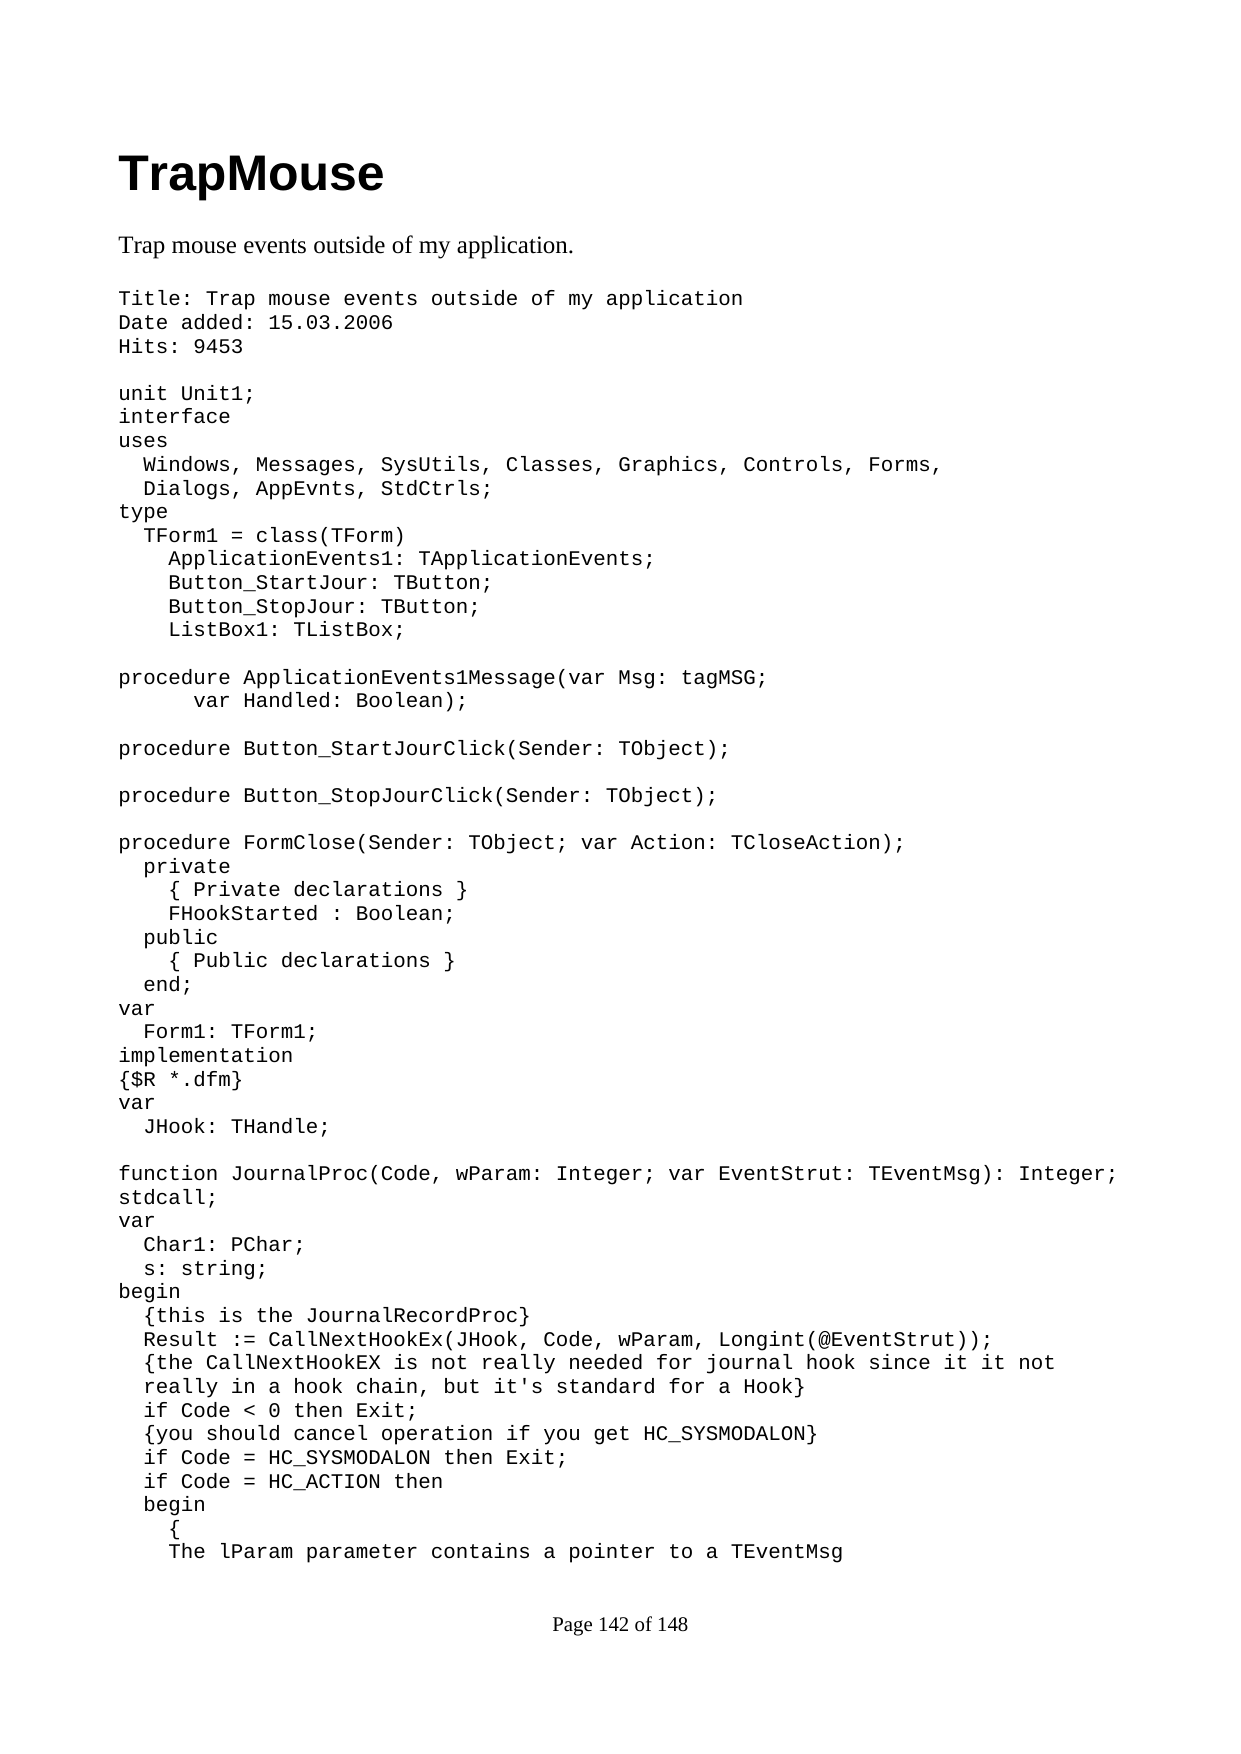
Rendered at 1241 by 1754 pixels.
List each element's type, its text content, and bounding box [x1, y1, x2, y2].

text Trap mouse events outside of my application. [118, 230, 1122, 259]
text JHook: THandle; [118, 1116, 1122, 1139]
text uses [118, 430, 1122, 454]
text Windows, Messages, SysUtils, Classes, Graphics, Controls, Forms, [118, 454, 1122, 477]
text var Handled: Boolean); [118, 690, 1122, 714]
text {you should cancel operation if you get HC_SYSMODALON} [118, 1423, 1122, 1447]
text public [118, 927, 1122, 950]
text Result := CallNextHookEx(JHook, Code, wParam, Longint(@EventStrut)); [118, 1329, 1122, 1352]
text var [118, 1211, 1122, 1234]
text private [118, 856, 1122, 879]
text The lParam parameter contains a pointer to a TEventMsg [118, 1542, 1122, 1565]
text Hits: 9453 [118, 336, 1122, 359]
text Form1: TForm1; [118, 1021, 1122, 1045]
text Char1: PChar; [118, 1234, 1122, 1258]
text TForm1 = class(TForm) [118, 525, 1122, 548]
text Button_StartJour: TButton; [118, 572, 1122, 596]
subtitle TrapMouse [118, 143, 1122, 201]
text function JournalProc(Code, wParam: Integer; var EventStrut: TEventMsg): Integer; stdcall; [118, 1163, 1122, 1211]
text procedure Button_StartJourClick(Sender: TObject); [118, 738, 1122, 761]
text {the CallNextHookEX is not really needed for journal hook since it it not [118, 1352, 1122, 1376]
text Dialogs, AppEvnts, StdCtrls; [118, 477, 1122, 501]
text ApplicationEvents1: TApplicationEvents; [118, 548, 1122, 572]
text { Private declarations } [118, 879, 1122, 903]
text begin [118, 1281, 1122, 1305]
text if Code = HC_SYSMODALON then Exit; [118, 1447, 1122, 1471]
text type [118, 501, 1122, 525]
text {this is the JournalRecordProc} [118, 1305, 1122, 1329]
text var [118, 1092, 1122, 1116]
text Date added: 15.03.2006 [118, 312, 1122, 336]
text procedure ApplicationEvents1Message(var Msg: tagMSG; [118, 667, 1122, 690]
text end; [118, 974, 1122, 998]
text {$R *.dfm} [118, 1069, 1122, 1092]
text ListBox1: TListBox; [118, 619, 1122, 643]
text var [118, 998, 1122, 1021]
text really in a hook chain, but it's standard for a Hook} [118, 1376, 1122, 1400]
text begin [118, 1494, 1122, 1518]
text s: string; [118, 1258, 1122, 1281]
text if Code = HC_ACTION then [118, 1471, 1122, 1494]
text implementation [118, 1045, 1122, 1069]
text Title: Trap mouse events outside of my application [118, 288, 1122, 312]
text { Public declarations } [118, 950, 1122, 974]
text FHookStarted : Boolean; [118, 903, 1122, 927]
text unit Unit1; [118, 383, 1122, 407]
text interface [118, 407, 1122, 430]
text procedure FormClose(Sender: TObject; var Action: TCloseAction); [118, 832, 1122, 856]
text if Code < 0 then Exit; [118, 1400, 1122, 1423]
text { [118, 1518, 1122, 1542]
text procedure Button_StopJourClick(Sender: TObject); [118, 785, 1122, 808]
text Button_StopJour: TButton; [118, 596, 1122, 619]
